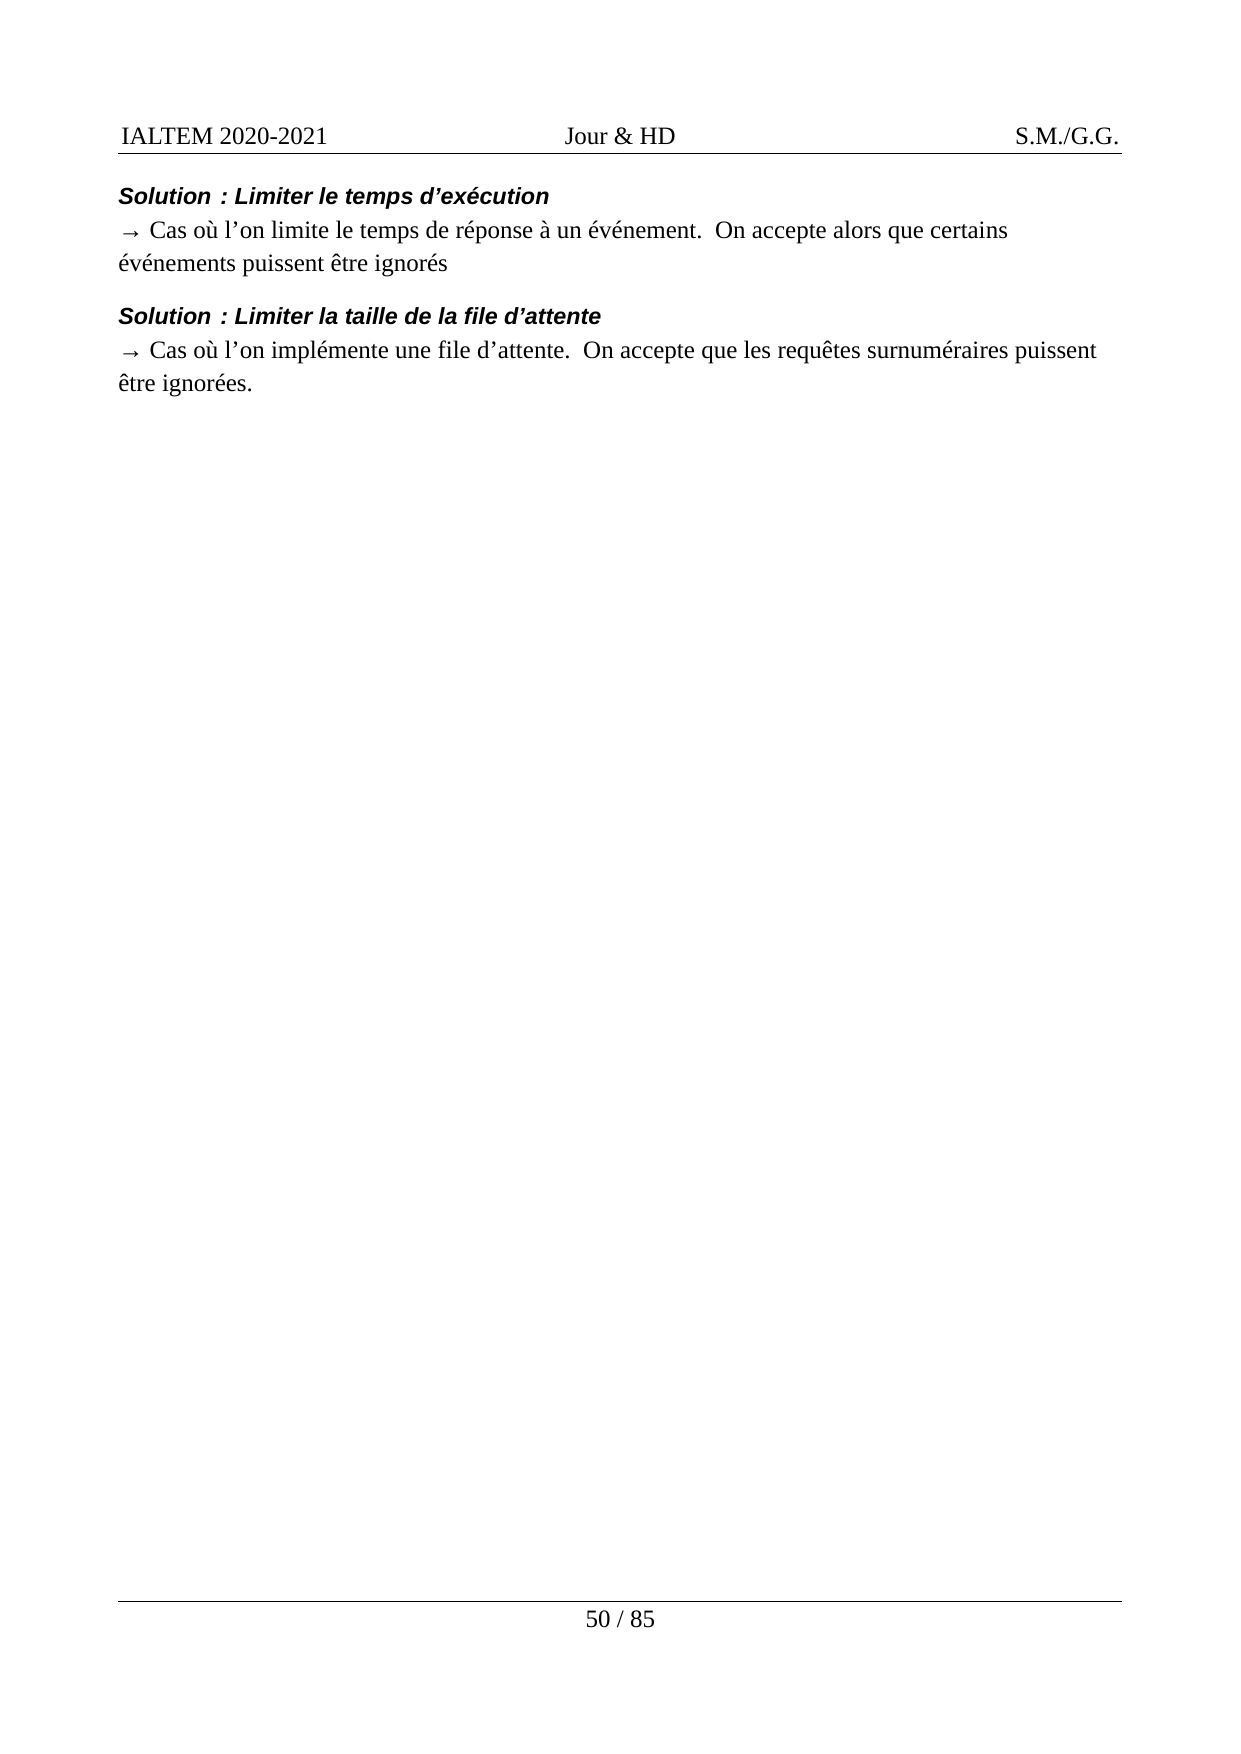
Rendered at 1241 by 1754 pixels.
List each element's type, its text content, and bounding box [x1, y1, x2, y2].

text → Cas où l’on limite le temps de réponse à un événement. On accepte alors que certains événements puissent être ignorés [118, 215, 1122, 277]
subtitle Solution : Limiter la taille de la file d’attente [118, 302, 1122, 329]
text → Cas où l’on implémente une file d’attente. On accepte que les requêtes surnuméraires puissent être ignorées. [118, 335, 1122, 397]
subtitle Solution : Limiter le temps d’exécution [118, 182, 1122, 209]
